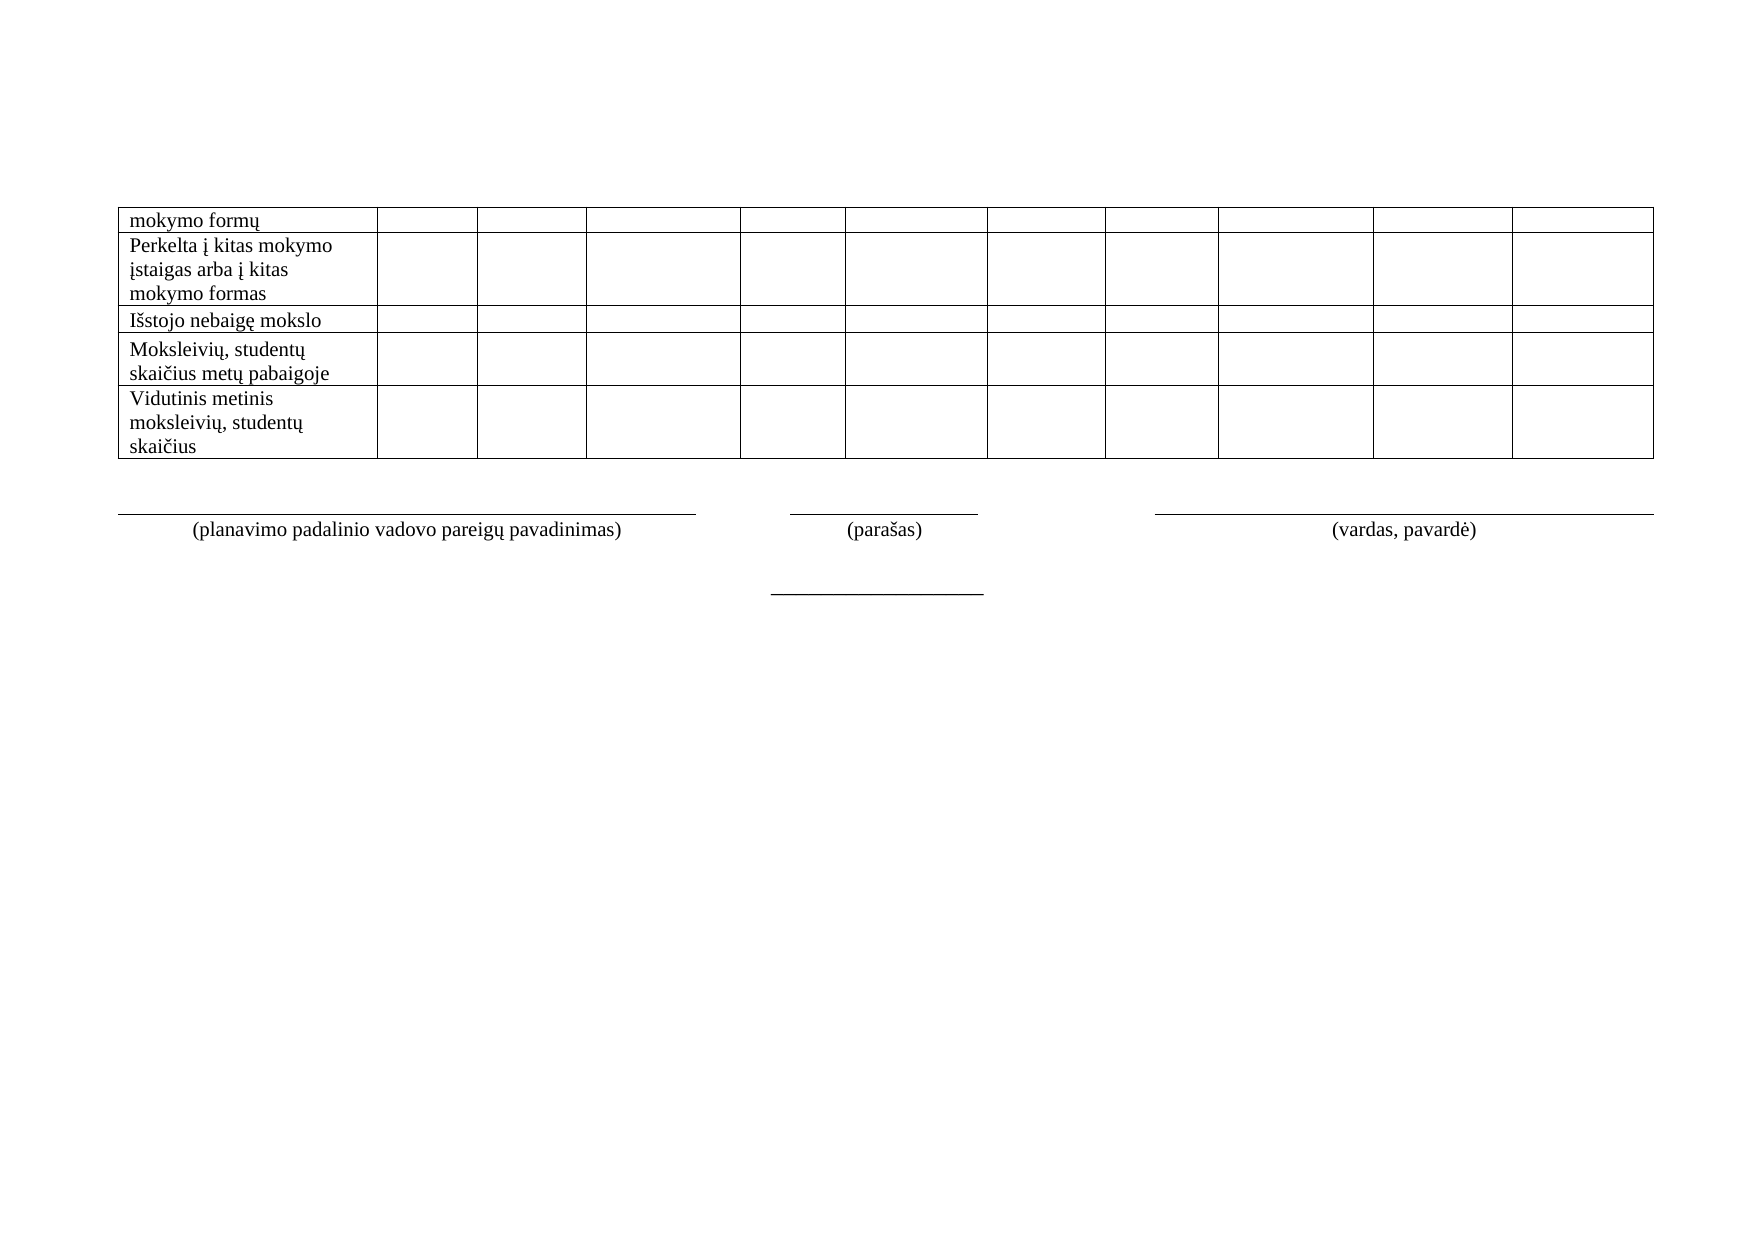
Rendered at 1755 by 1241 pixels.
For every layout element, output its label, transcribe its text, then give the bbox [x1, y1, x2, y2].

table_cell [988, 386, 1105, 458]
table_header [790, 488, 978, 514]
table_cell [988, 306, 1105, 332]
table_cell [478, 386, 586, 458]
table_cell [1219, 333, 1373, 385]
table_cell [741, 306, 845, 332]
table_header [1155, 488, 1653, 514]
table_cell [378, 233, 477, 305]
table_cell [1513, 233, 1653, 305]
table_cell Moksleivių, studentų skaičius metų pabaigoje [119, 333, 377, 385]
table_cell [478, 208, 586, 232]
table_cell [696, 514, 790, 541]
table_cell [478, 233, 586, 305]
table_cell [1106, 233, 1218, 305]
table_cell [988, 233, 1105, 305]
table_cell [1106, 386, 1218, 458]
table_header [118, 488, 696, 514]
table_cell [741, 208, 845, 232]
table_cell [741, 233, 845, 305]
table_cell [1513, 208, 1653, 232]
table_cell mokymo formų [119, 208, 377, 232]
table_cell [988, 333, 1105, 385]
table_cell [378, 386, 477, 458]
table_cell [378, 333, 477, 385]
table_header [978, 488, 1154, 514]
table_cell [587, 333, 740, 385]
table_cell Perkelta į kitas mokymo įstaigas arba į kitas mokymo formas [119, 233, 377, 305]
table_cell [846, 333, 987, 385]
table_cell [1374, 233, 1512, 305]
table_cell [978, 514, 1154, 541]
table_cell [1374, 386, 1512, 458]
table_cell [1513, 386, 1653, 458]
table_cell [1106, 306, 1218, 332]
table_cell [846, 386, 987, 458]
table_cell [1374, 333, 1512, 385]
table_cell [1219, 208, 1373, 232]
table_cell [478, 306, 586, 332]
table_cell [587, 386, 740, 458]
text _________________ [118, 569, 1636, 598]
table_cell [741, 333, 845, 385]
table_cell [846, 208, 987, 232]
table_cell [1513, 333, 1653, 385]
table_cell [846, 233, 987, 305]
table_cell [378, 306, 477, 332]
table_cell [587, 208, 740, 232]
table_cell (parašas) [790, 515, 978, 541]
table_cell [741, 386, 845, 458]
table_cell Vidutinis metinis moksleivių, studentų skaičius [119, 386, 377, 458]
table_cell [1219, 233, 1373, 305]
table_cell [1513, 306, 1653, 332]
table_cell (planavimo padalinio vadovo pareigų pavadinimas) [118, 515, 696, 541]
table_cell [988, 208, 1105, 232]
table_cell [846, 306, 987, 332]
table_cell Išstojo nebaigę mokslo [119, 306, 377, 332]
table_cell [587, 306, 740, 332]
table_cell [478, 333, 586, 385]
table_header [696, 488, 790, 514]
table_cell [1374, 208, 1512, 232]
table_cell [1219, 306, 1373, 332]
table_cell [1106, 208, 1218, 232]
table_cell [587, 233, 740, 305]
table_cell [1219, 386, 1373, 458]
table_cell [378, 208, 477, 232]
table_cell [1106, 333, 1218, 385]
table_cell [1374, 306, 1512, 332]
table_cell (vardas, pavardė) [1155, 515, 1653, 541]
